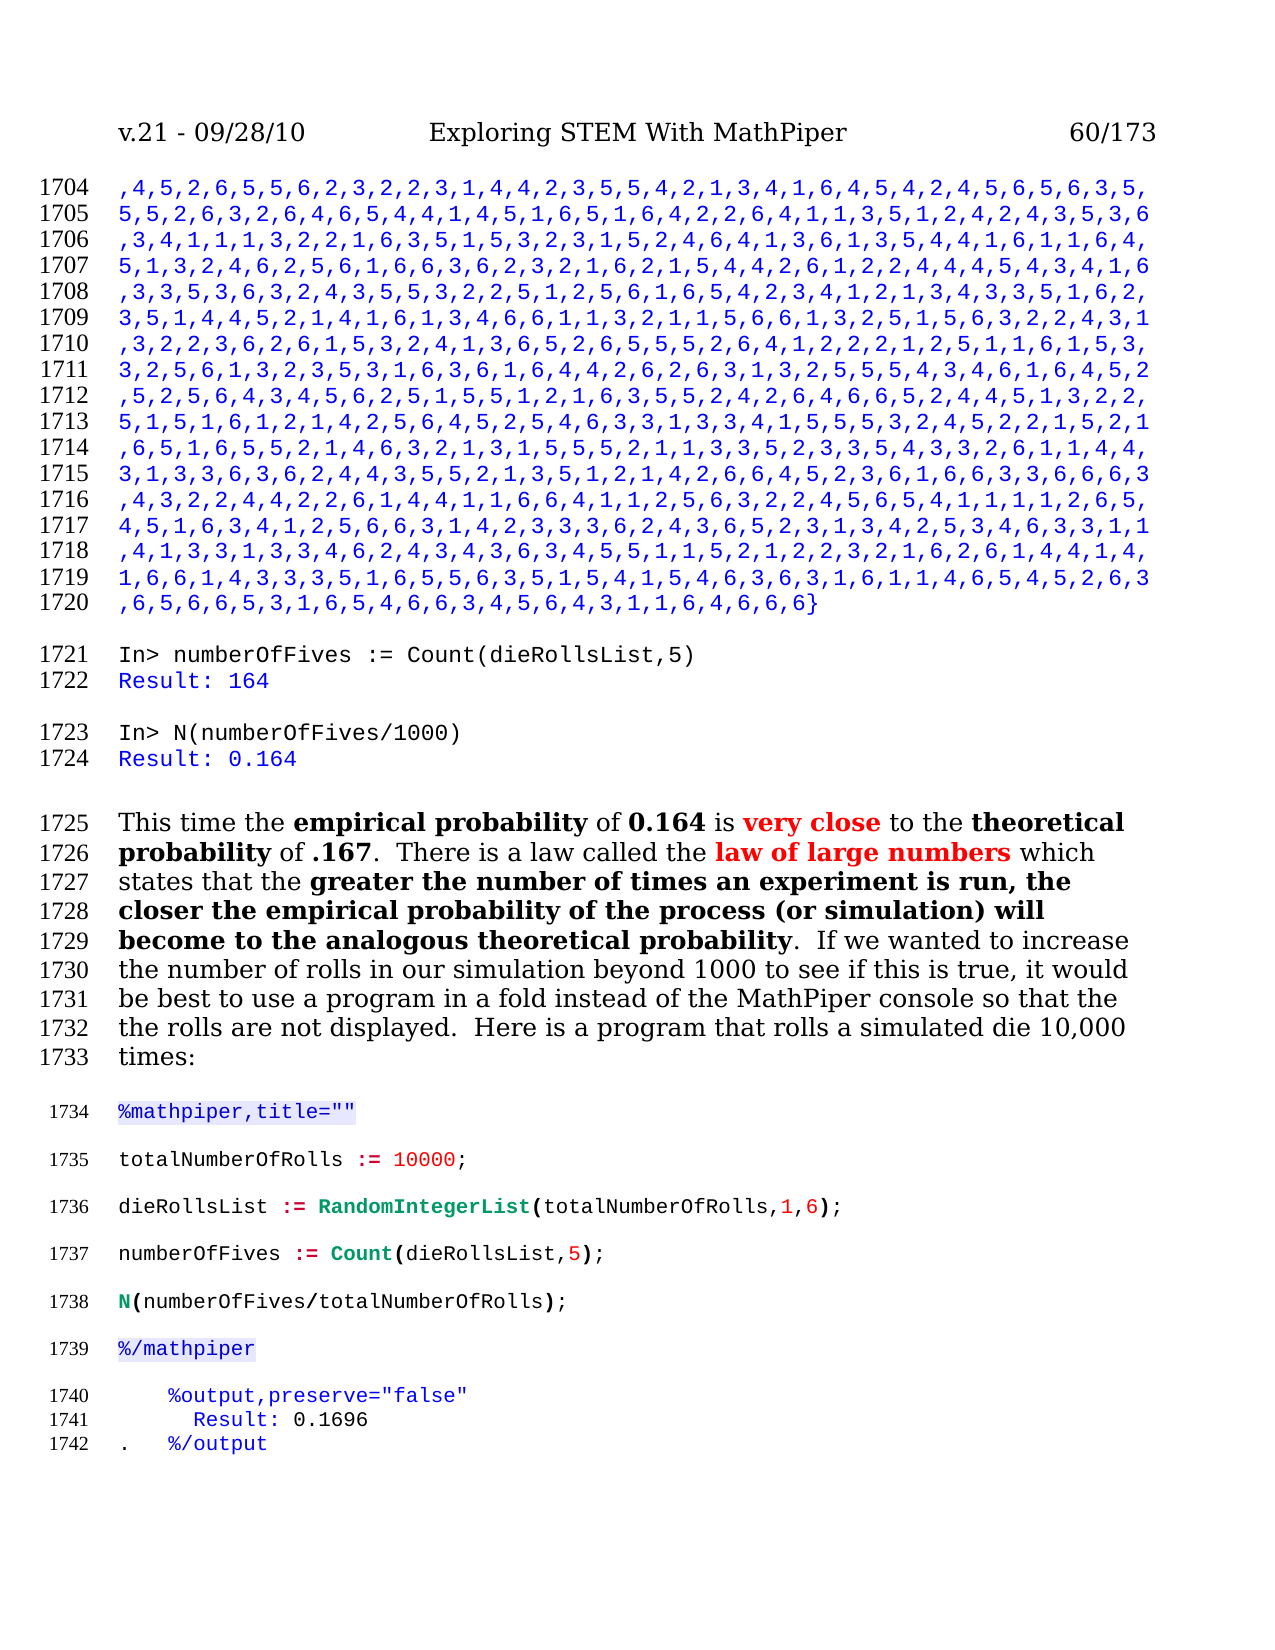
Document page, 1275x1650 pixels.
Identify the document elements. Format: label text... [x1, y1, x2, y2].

text ,4,5,2,6,5,5,6,2,3,2,2,3,1,4,4,2,3,5,5,4,2,1,3,4,1,6,4,5,4,2,4,5,6,5,6,3,5,5,5,2,6,3,2,6,4,6,5,4,4,1,4,5,1,6,5,1,6,4,2,2,6,4,1,1,3,5,1,2,4,2,4,3,5,3,6,3,4,1,1,1,3,2,2,1,6,3,5,1,5,3,2,3,1,5,2,4,6,4,1,3,6,1,3,5,4,4,1,6,1,1,6,4,5,1,3,2,4,6,2,5,6,1,6,6,3,6,2,3,2,1,6,2,1,5,4,4,2,6,1,2,2,4,4,4,5,4,3,4,1,6,3,3,5,3,6,3,2,4,3,5,5,3,2,2,5,1,2,5,6,1,6,5,4,2,3,4,1,2,1,3,4,3,3,5,1,6,2,3,5,1,4,4,5,2,1,4,1,6,1,3,4,6,6,1,1,3,2,1,1,5,6,6,1,3,2,5,1,5,6,3,2,2,4,3,1,3,2,2,3,6,2,6,1,5,3,2,4,1,3,6,5,2,6,5,5,5,2,6,4,1,2,2,2,1,2,5,1,1,6,1,5,3,3,2,5,6,1,3,2,3,5,3,1,6,3,6,1,6,4,4,2,6,2,6,3,1,3,2,5,5,5,4,3,4,6,1,6,4,5,2,5,2,5,6,4,3,4,5,6,2,5,1,5,5,1,2,1,6,3,5,5,2,4,2,6,4,6,6,5,2,4,4,5,1,3,2,2,5,1,5,1,6,1,2,1,4,2,5,6,4,5,2,5,4,6,3,3,1,3,3,4,1,5,5,5,3,2,4,5,2,2,1,5,2,1,6,5,1,6,5,5,2,1,4,6,3,2,1,3,1,5,5,5,2,1,1,3,3,5,2,3,3,5,4,3,3,2,6,1,1,4,4,3,1,3,3,6,3,6,2,4,4,3,5,5,2,1,3,5,1,2,1,4,2,6,6,4,5,2,3,6,1,6,6,3,3,6,6,6,3,4,3,2,2,4,4,2,2,6,1,4,4,1,1,6,6,4,1,1,2,5,6,3,2,2,4,5,6,5,4,1,1,1,1,2,6,5,4,5,1,6,3,4,1,2,5,6,6,3,1,4,2,3,3,3,6,2,4,3,6,5,2,3,1,3,4,2,5,3,4,6,3,3,1,1,4,1,3,3,1,3,3,4,6,2,4,3,4,3,6,3,4,5,5,1,1,5,2,1,2,2,3,2,1,6,2,6,1,4,4,1,4,1,6,6,1,4,3,3,3,5,1,6,5,5,6,3,5,1,5,4,1,5,4,6,3,6,3,1,6,1,1,4,6,5,4,5,2,6,3,6,5,6,6,5,3,1,6,5,4,6,6,3,4,5,6,4,3,1,1,6,4,6,6,6} [118, 177, 1157, 618]
text numberOfFives := Count(dieRollsList,5); [118, 1243, 1157, 1267]
text %output,preserve="false" [118, 1385, 1157, 1409]
text %/mathpiper [118, 1338, 1157, 1362]
text Result: 0.1696 [118, 1409, 1157, 1432]
text dieRollsList := RandomIntegerList(totalNumberOfRolls,1,6); [118, 1196, 1157, 1220]
text In> N(numberOfFives/1000) [118, 721, 1157, 747]
text Result: 0.164 [118, 747, 1157, 773]
text . %/output [118, 1432, 1157, 1456]
text In> numberOfFives := Count(dieRollsList,5) [118, 644, 1157, 669]
text totalNumberOfRolls := 10000; [118, 1149, 1157, 1172]
text Result: 164 [118, 669, 1157, 696]
text %mathpiper,title="" [118, 1101, 1157, 1125]
text N(numberOfFives/totalNumberOfRolls); [118, 1291, 1157, 1314]
text This time the empirical probability of 0.164 is very close to the theoretical probability of .167. There is a law called the law of large numbers which states that the greater the number of times an experiment is run, the closer the empirical probability of the process (or simulation) will become to the analogous theoretical probability. If we wanted to increase the number of rolls in our simulation beyond 1000 to see if this is true, it would be best to use a program in a fold instead of the MathPiper console so that the the rolls are not displayed. Here is a program that rolls a simulated die 10,000 times: [118, 808, 1157, 1072]
